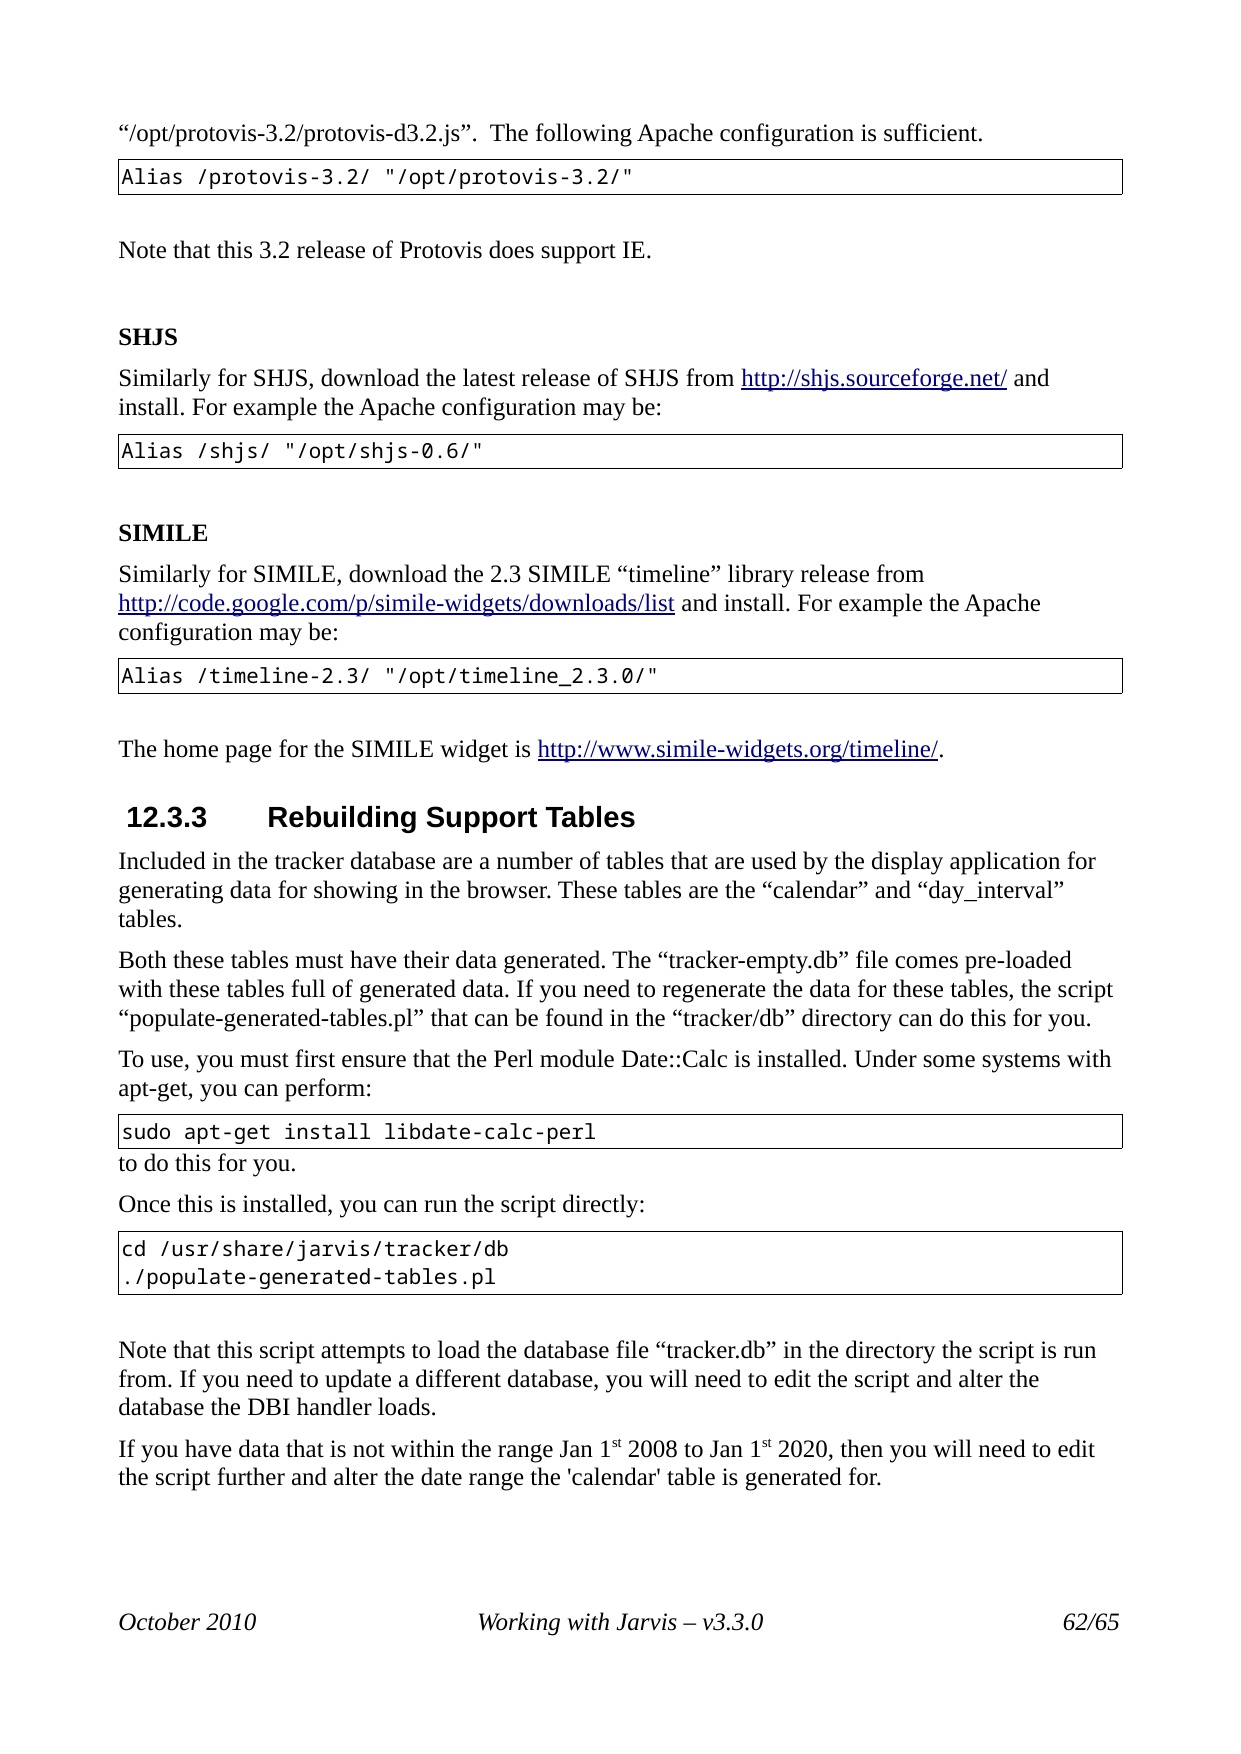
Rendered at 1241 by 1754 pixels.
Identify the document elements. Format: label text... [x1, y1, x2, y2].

subtitle SHJS [118, 322, 1122, 351]
text If you have data that is not within the range Jan 1st 2008 to Jan 1st 2020, then you will need to edit the script further and alter the date range the 'calendar' table is generated for. [118, 1434, 1122, 1491]
text ./populate-generated-tables.pl [119, 1259, 1122, 1294]
text Note that this script attempts to load the database file “tracker.db” in the directory the script is run from. If you need to update a different database, you will need to edit the script and alter the database the DBI handler loads. [118, 1335, 1122, 1421]
text Alias /timeline-2.3/ "/opt/timeline_2.3.0/" [119, 659, 1122, 693]
text Both these tables must have their data generated. The “tracker-empty.db” file comes pre-loaded with these tables full of generated data. If you need to regenerate the data for these tables, the script “populate-generated-tables.pl” that can be found in the “tracker/db” directory can do this for you. [118, 945, 1122, 1031]
text Note that this 3.2 release of Protovis does support IE. [118, 235, 1122, 264]
text Alias /protovis-3.2/ "/opt/protovis-3.2/" [119, 160, 1122, 194]
text to do this for you. [118, 1149, 1122, 1177]
text sudo apt-get install libdate-calc-perl [119, 1115, 1122, 1148]
text Alias /shjs/ "/opt/shjs-0.6/" [119, 435, 1122, 468]
text Included in the tracker database are a number of tables that are used by the display application for generating data for showing in the browser. These tables are the “calendar” and “day_interval” tables. [118, 846, 1122, 933]
text To use, you must first ensure that the Perl module Date::Calc is installed. Under some systems with apt-get, you can perform: [118, 1044, 1122, 1101]
subtitle Rebuilding Support Tables [118, 800, 1122, 834]
text cd /usr/share/jarvis/tracker/db [119, 1232, 1122, 1259]
text The home page for the SIMILE widget is http://www.simile-widgets.org/timeline/. [118, 734, 1122, 763]
text Similarly for SHJS, download the latest release of SHJS from http://shjs.sourceforge.net/ and install. For example the Apache configuration may be: [118, 363, 1122, 421]
text Similarly for SIMILE, download the 2.3 SIMILE “timeline” library release from http://code.google.com/p/simile-widgets/downloads/list and install. For example the Apache configuration may be: [118, 559, 1122, 646]
text “/opt/protovis-3.2/protovis-d3.2.js”. The following Apache configuration is sufficient. [118, 118, 1122, 147]
text Once this is installed, you can run the script directly: [118, 1189, 1122, 1218]
subtitle SIMILE [118, 518, 1122, 547]
